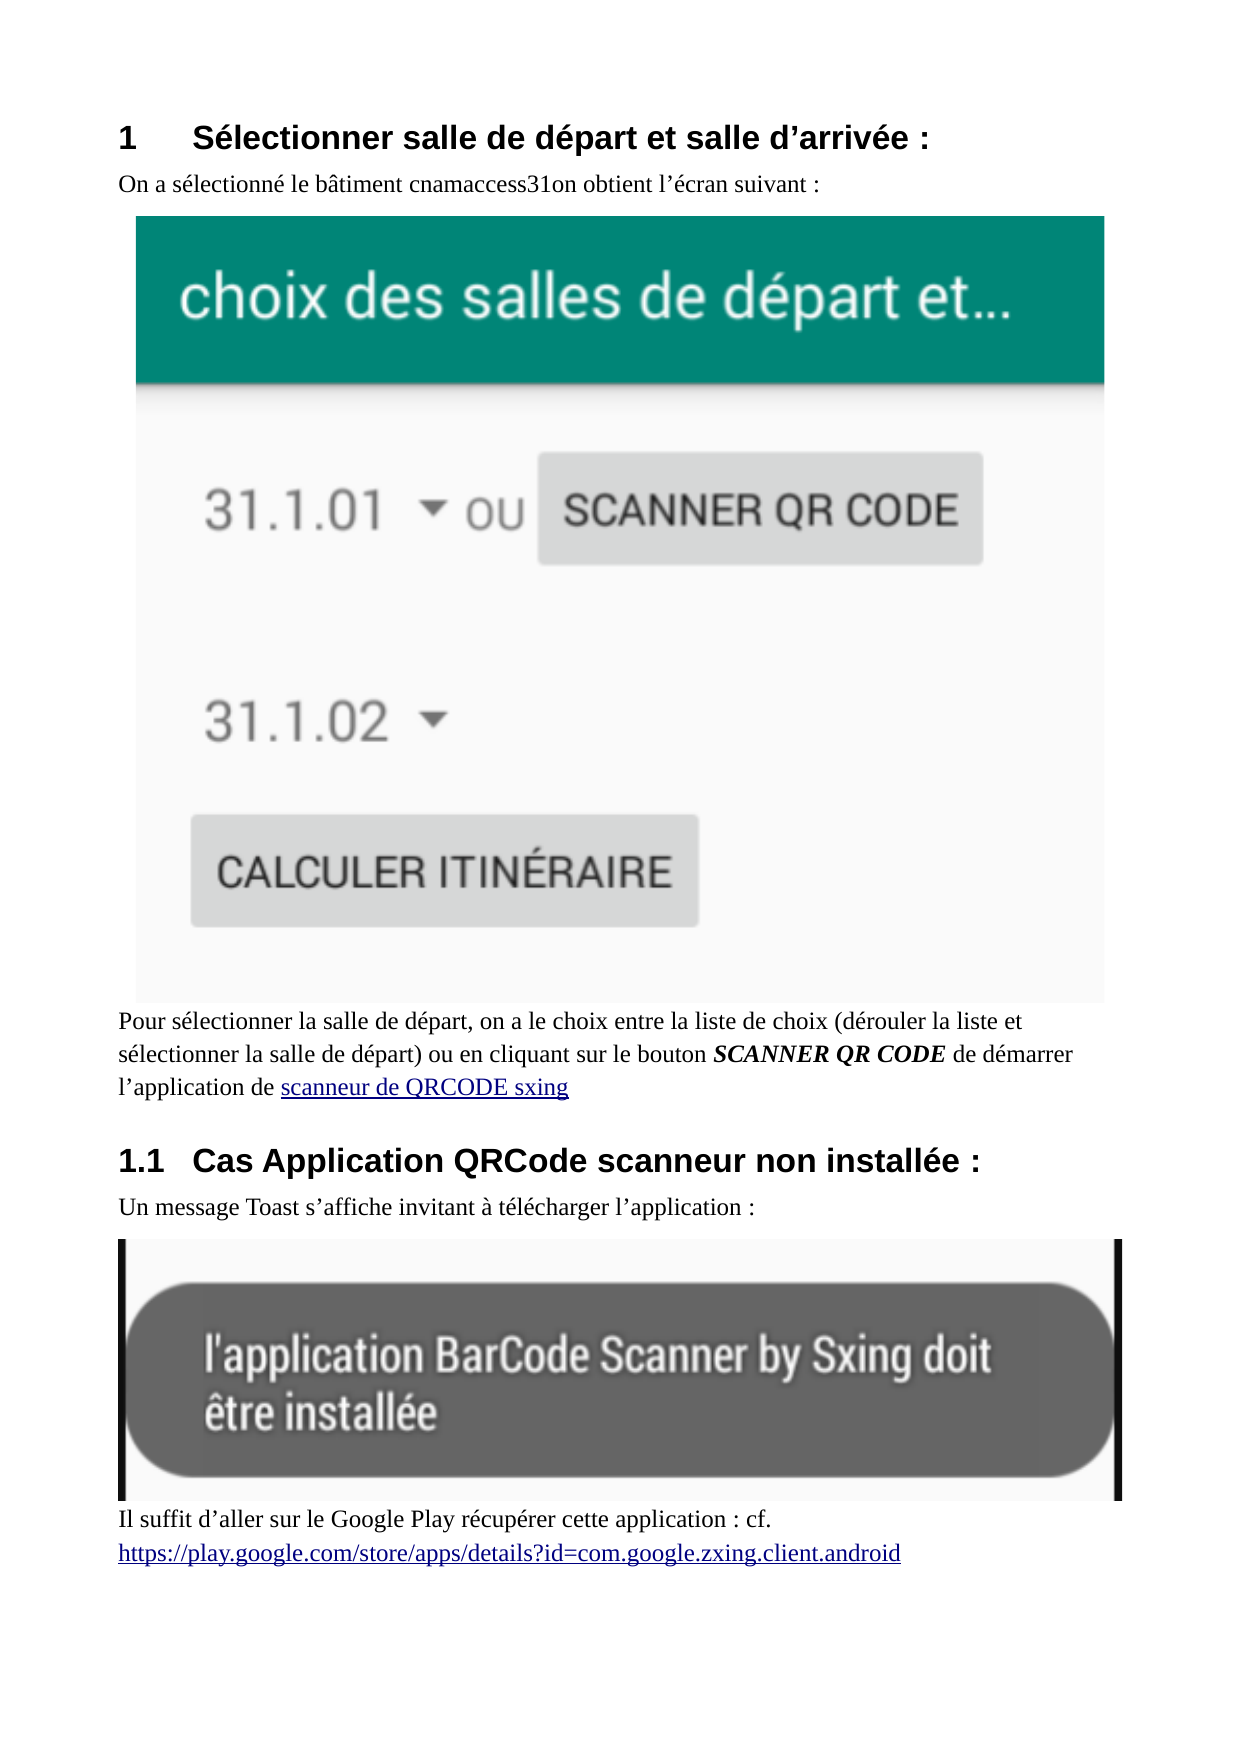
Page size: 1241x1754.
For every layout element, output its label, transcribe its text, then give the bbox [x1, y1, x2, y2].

picture [135, 216, 1105, 1003]
text Pour sélectionner la salle de départ, on a le choix entre la liste de choix (dérouler la liste et sélectionner la salle de départ) ou en cliquant sur le bouton SCANNER QR CODE de démarrer l’application de scanneur de QRCODE sxing [118, 1003, 1122, 1101]
text On a sélectionné le bâtiment cnamaccess31on obtient l’écran suivant : [118, 169, 1122, 198]
text Un message Toast s’affiche invitant à télécharger l’application : [118, 1192, 1122, 1221]
text Il suffit d’aller sur le Google Play récupérer cette application : cf. https://play.google.com/store/apps/details?id=com.google.zxing.client.android [118, 1501, 1122, 1566]
subtitle Sélectionner salle de départ et salle d’arrivée : [118, 118, 1122, 157]
picture [118, 1239, 1123, 1501]
subtitle Cas Application QRCode scanneur non installée : [118, 1141, 1122, 1179]
